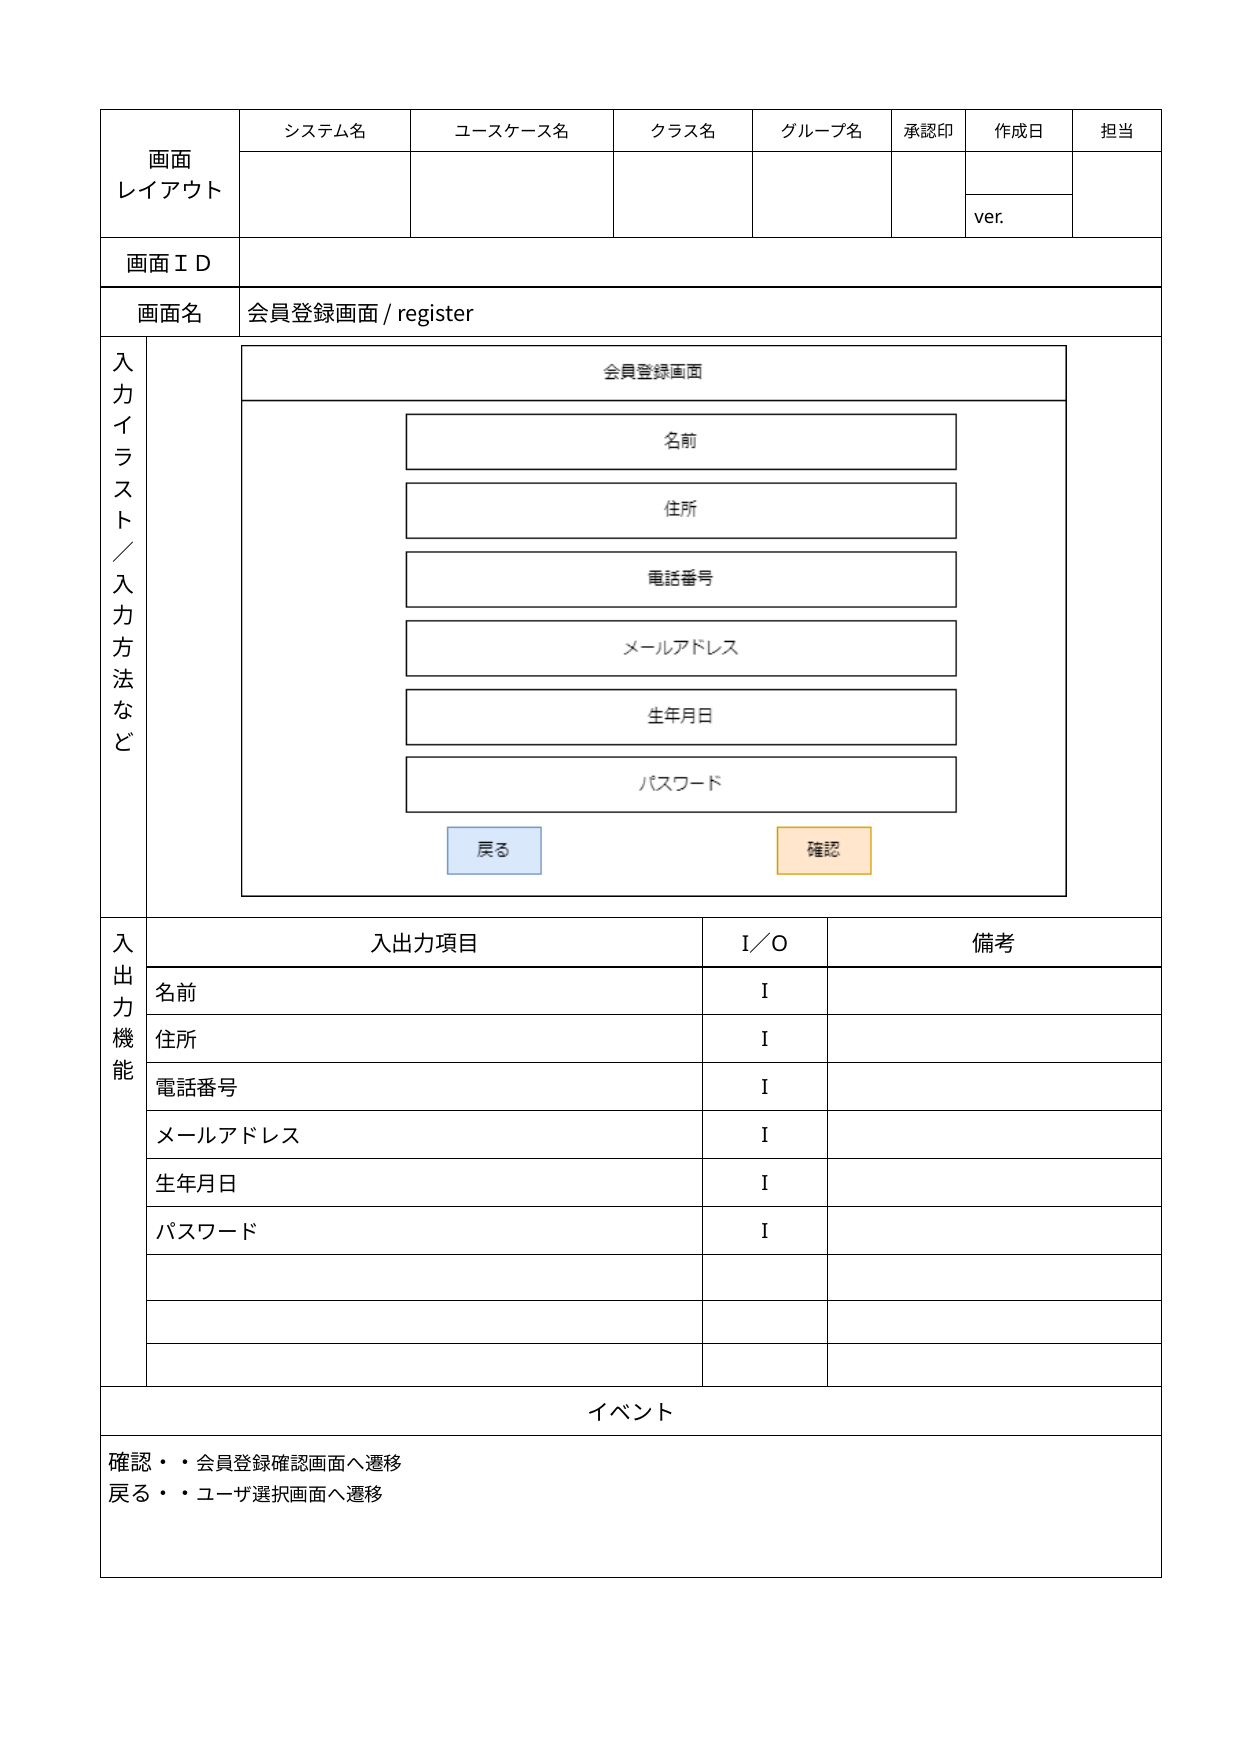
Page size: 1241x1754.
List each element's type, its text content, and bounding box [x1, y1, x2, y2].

table_header システム名 [240, 110, 410, 151]
table_cell [828, 1344, 1161, 1386]
table_header 作成日 [966, 110, 1072, 151]
table_header 担当 [1073, 110, 1161, 151]
table_cell [703, 1344, 827, 1386]
table_cell [828, 1207, 1161, 1254]
table_cell [753, 152, 891, 237]
table_cell [703, 1301, 827, 1343]
table_cell [828, 1063, 1161, 1110]
table_cell [411, 152, 613, 237]
picture [241, 345, 1067, 897]
table_cell 入出力機能 [101, 918, 146, 1386]
table_cell [828, 1111, 1161, 1158]
table_cell 名前 [147, 968, 702, 1014]
table_header クラス名 [614, 110, 752, 151]
table_cell [892, 152, 965, 237]
table_cell [147, 1255, 702, 1300]
table_cell [147, 1301, 702, 1343]
table_cell I [703, 1063, 827, 1110]
table_cell I [703, 1111, 827, 1158]
table_cell I [703, 1159, 827, 1206]
table_cell ver. [966, 195, 1072, 237]
table_cell [147, 337, 1161, 917]
table_header グループ名 [753, 110, 891, 151]
table_cell I [703, 1015, 827, 1062]
table_cell [703, 1255, 827, 1300]
table_cell [147, 1344, 702, 1386]
table_cell 住所 [147, 1015, 702, 1062]
table_cell I [703, 1207, 827, 1254]
table_cell I／O [703, 918, 827, 966]
table_cell メールアドレス [147, 1111, 702, 1158]
table_cell パスワード [147, 1207, 702, 1254]
table_cell イベント [101, 1387, 1161, 1435]
table_header 承認印 [892, 110, 965, 151]
table_cell [828, 968, 1161, 1014]
table_header 画面 レイアウト [101, 110, 239, 237]
table_cell 備考 [828, 918, 1161, 966]
table_cell 生年月日 [147, 1159, 702, 1206]
table_cell 確認・・会員登録確認画面へ遷移 戻る・・ユーザ選択画面へ遷移 [101, 1436, 1161, 1577]
table_cell 入出力項目 [147, 918, 702, 966]
table_cell [828, 1301, 1161, 1343]
table_cell [966, 152, 1072, 194]
table_cell [828, 1015, 1161, 1062]
table_cell 画面ＩＤ [101, 238, 239, 286]
table_cell 画面名 [101, 288, 239, 336]
table_cell [828, 1255, 1161, 1300]
table_cell I [703, 968, 827, 1014]
table_cell 電話番号 [147, 1063, 702, 1110]
table_cell 入力イラスト／入力方法など [101, 337, 146, 917]
table_cell [240, 152, 410, 237]
table_cell 会員登録画面 / register [240, 288, 1161, 336]
table_header ユースケース名 [411, 110, 613, 151]
table_cell [828, 1159, 1161, 1206]
table_cell [1073, 152, 1161, 237]
table_cell [614, 152, 752, 237]
table_cell [240, 238, 1161, 286]
